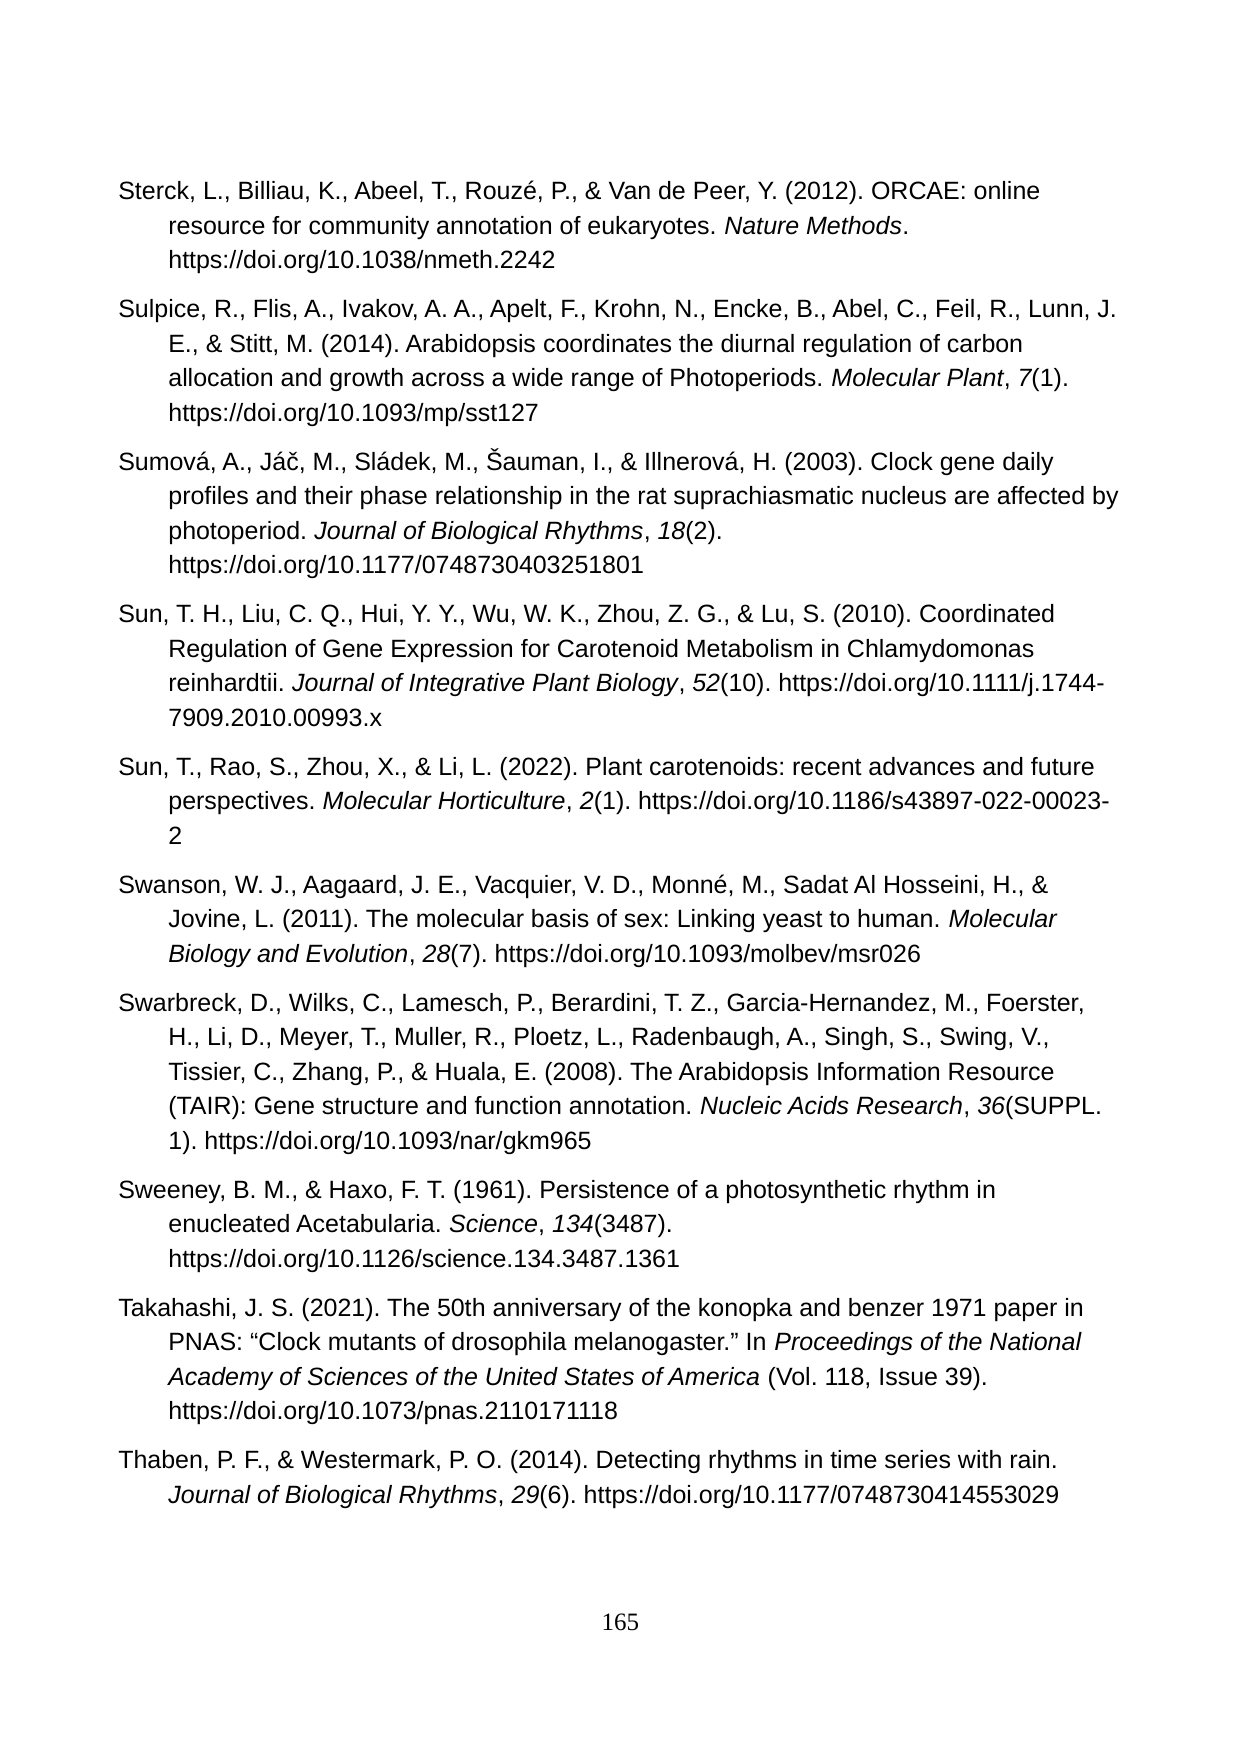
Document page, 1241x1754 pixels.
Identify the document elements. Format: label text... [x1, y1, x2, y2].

text Sterck, L., Billiau, K., Abeel, T., Rouzé, P., & Van de Peer, Y. (2012). ORCAE: online resource for community annotation of eukaryotes. Nature Methods. https://doi.org/10.1038/nmeth.2242 [118, 176, 1122, 274]
text Sun, T., Rao, S., Zhou, X., & Li, L. (2022). Plant carotenoids: recent advances and future perspectives. Molecular Horticulture, 2(1). https://doi.org/10.1186/s43897-022-00023-2 [118, 752, 1122, 849]
text Takahashi, J. S. (2021). The 50th anniversary of the konopka and benzer 1971 paper in PNAS: “Clock mutants of drosophila melanogaster.” In Proceedings of the National Academy of Sciences of the United States of America (Vol. 118, Issue 39). https://doi.org/10.1073/pnas.2110171118 [118, 1293, 1122, 1425]
text Sun, T. H., Liu, C. Q., Hui, Y. Y., Wu, W. K., Zhou, Z. G., & Lu, S. (2010). Coordinated Regulation of Gene Expression for Carotenoid Metabolism in Chlamydomonas reinhardtii. Journal of Integrative Plant Biology, 52(10). https://doi.org/10.1111/j.1744-7909.2010.00993.x [118, 599, 1122, 732]
text Thaben, P. F., & Westermark, P. O. (2014). Detecting rhythms in time series with rain. Journal of Biological Rhythms, 29(6). https://doi.org/10.1177/0748730414553029 [118, 1445, 1122, 1509]
text Sulpice, R., Flis, A., Ivakov, A. A., Apelt, F., Krohn, N., Encke, B., Abel, C., Feil, R., Lunn, J. E., & Stitt, M. (2014). Arabidopsis coordinates the diurnal regulation of carbon allocation and growth across a wide range of Photoperiods. Molecular Plant, 7(1). https://doi.org/10.1093/mp/sst127 [118, 294, 1122, 427]
text Swarbreck, D., Wilks, C., Lamesch, P., Berardini, T. Z., Garcia-Hernandez, M., Foerster, H., Li, D., Meyer, T., Muller, R., Ploetz, L., Radenbaugh, A., Singh, S., Swing, V., Tissier, C., Zhang, P., & Huala, E. (2008). The Arabidopsis Information Resource (TAIR): Gene structure and function annotation. Nucleic Acids Research, 36(SUPPL. 1). https://doi.org/10.1093/nar/gkm965 [118, 988, 1122, 1154]
text Sweeney, B. M., & Haxo, F. T. (1961). Persistence of a photosynthetic rhythm in enucleated Acetabularia. Science, 134(3487). https://doi.org/10.1126/science.134.3487.1361 [118, 1175, 1122, 1273]
text Swanson, W. J., Aagaard, J. E., Vacquier, V. D., Monné, M., Sadat Al Hosseini, H., & Jovine, L. (2011). The molecular basis of sex: Linking yeast to human. Molecular Biology and Evolution, 28(7). https://doi.org/10.1093/molbev/msr026 [118, 870, 1122, 968]
text Sumová, A., Jáč, M., Sládek, M., Šauman, I., & Illnerová, H. (2003). Clock gene daily profiles and their phase relationship in the rat suprachiasmatic nucleus are affected by photoperiod. Journal of Biological Rhythms, 18(2). https://doi.org/10.1177/0748730403251801 [118, 447, 1122, 579]
